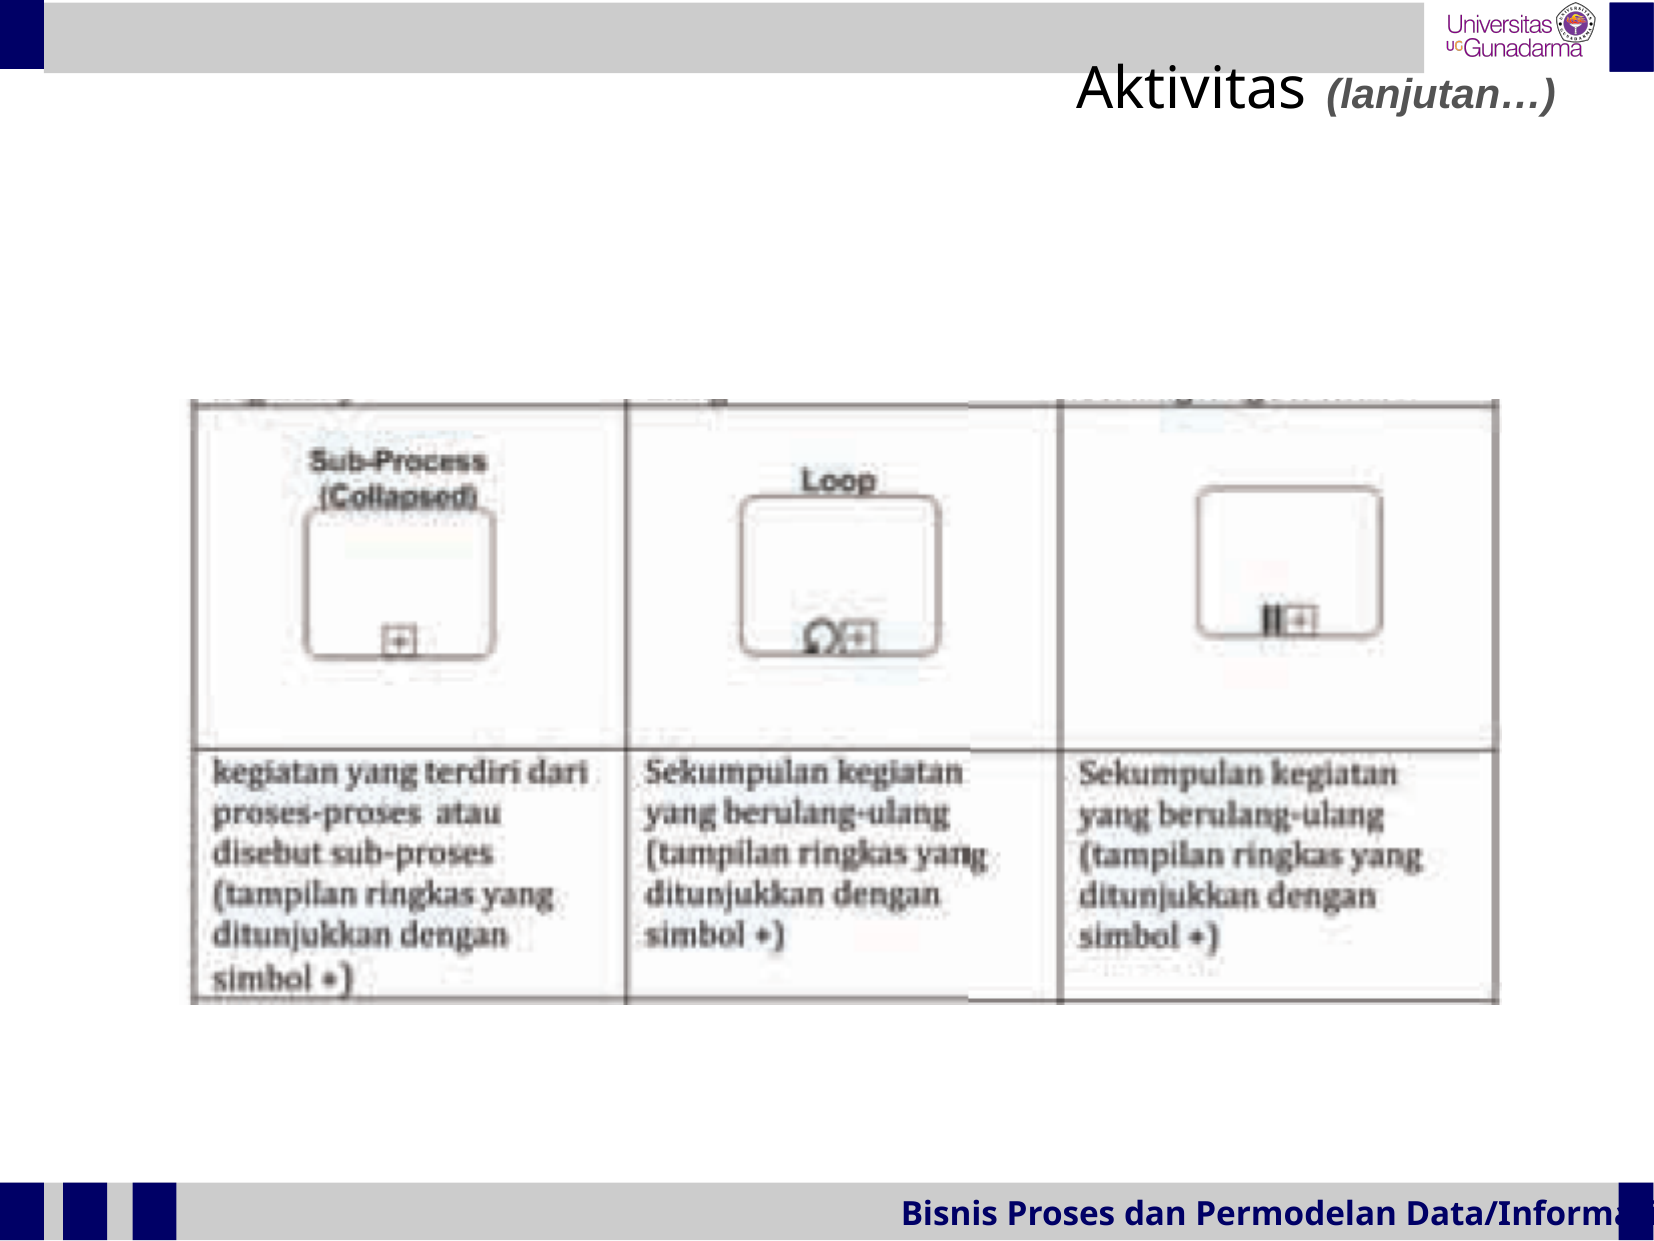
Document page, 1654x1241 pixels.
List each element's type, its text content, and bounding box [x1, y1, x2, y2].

text_box Aktivitas (lanjutan…) [358, 26, 1571, 151]
picture [1437, 2, 1610, 62]
picture [179, 399, 1502, 1005]
